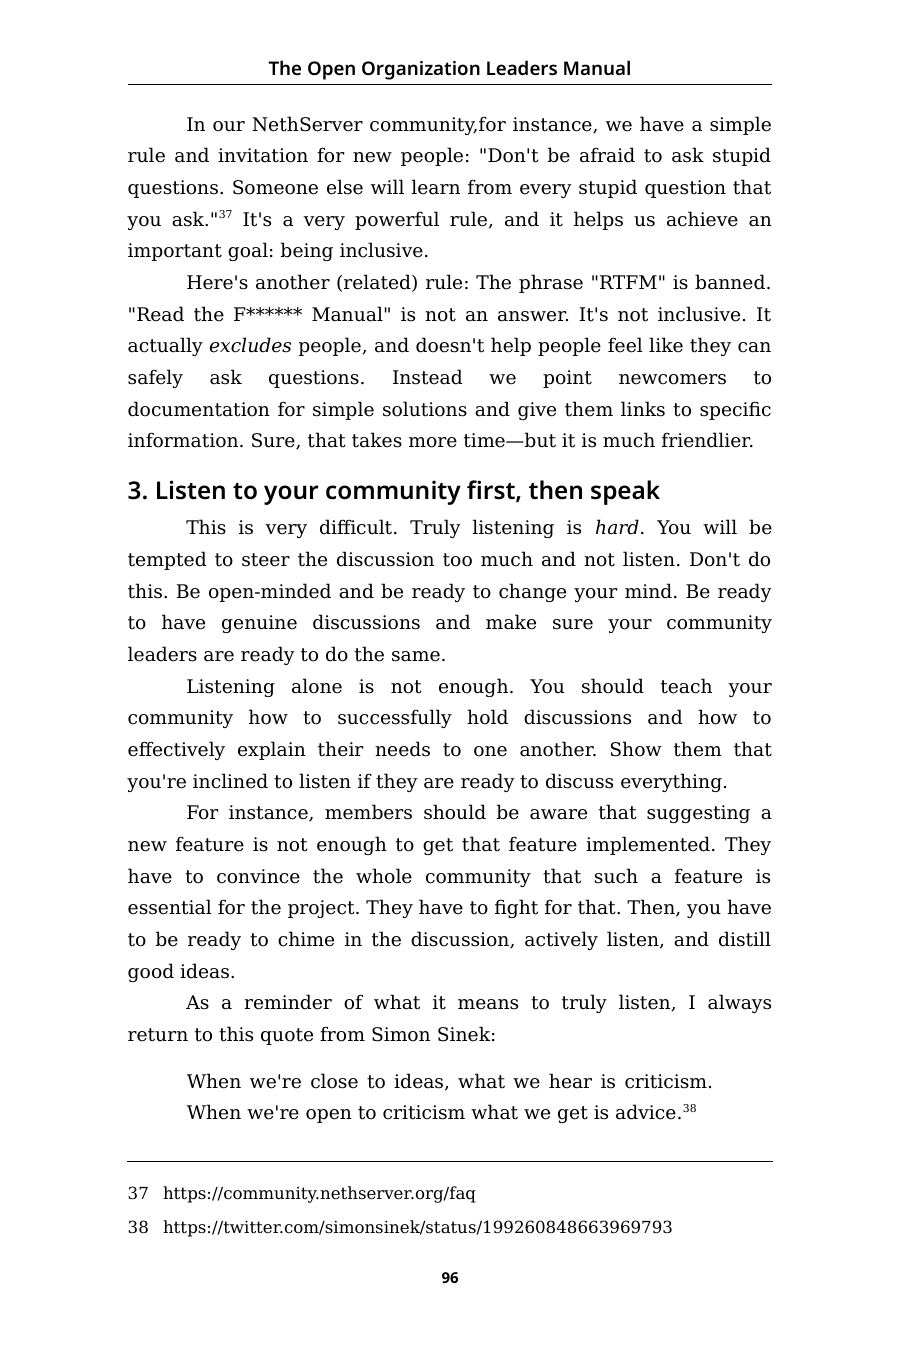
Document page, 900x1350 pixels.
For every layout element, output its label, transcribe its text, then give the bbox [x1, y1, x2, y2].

text Here's another (related) rule: The phrase "RTFM" is banned. "Read the F****** Manual" is not an answer. It's not inclusive. It actually excludes people, and doesn't help people feel like they can safely ask questions. Instead we point newcomers to documentation for simple solutions and give them links to specific information. Sure, that takes more time—but it is much friendlier. [127, 272, 772, 452]
text When we're close to ideas, what we hear is criticism. When we're open to criticism what we get is advice. [187, 1071, 713, 1124]
text For instance, members should be aware that suggesting a new feature is not enough to get that feature implemented. They have to convince the whole community that such a feature is essential for the project. They have to fight for that. Then, you have to be ready to chime in the discussion, actively listen, and distill good ideas. [127, 802, 772, 983]
text In our NethServer community,for instance, we have a simple rule and invitation for new people: "Don't be afraid to ask stupid questions. Someone else will learn from every stupid question that you ask." It's a very powerful rule, and it helps us achieve an important goal: being inclusive. [127, 114, 772, 262]
text As a reminder of what it means to truly listen, I always return to this quote from Simon Sinek: [127, 992, 772, 1046]
text https://community.nethserver.org/faq [127, 1184, 772, 1203]
text https://twitter.com/simonsinek/status/199260848663969793 [127, 1218, 772, 1237]
subtitle 3. Listen to your community first, then speak [127, 477, 772, 505]
text This is very difficult. Truly listening is hard. You will be tempted to steer the discussion too much and not listen. Don't do this. Be open-minded and be ready to change your mind. Be ready to have genuine discussions and make sure your community leaders are ready to do the same. [127, 517, 772, 666]
text Listening alone is not enough. You should teach your community how to successfully hold discussions and how to effectively explain their needs to one another. Show them that you're inclined to listen if they are ready to discuss everything. [127, 676, 772, 793]
